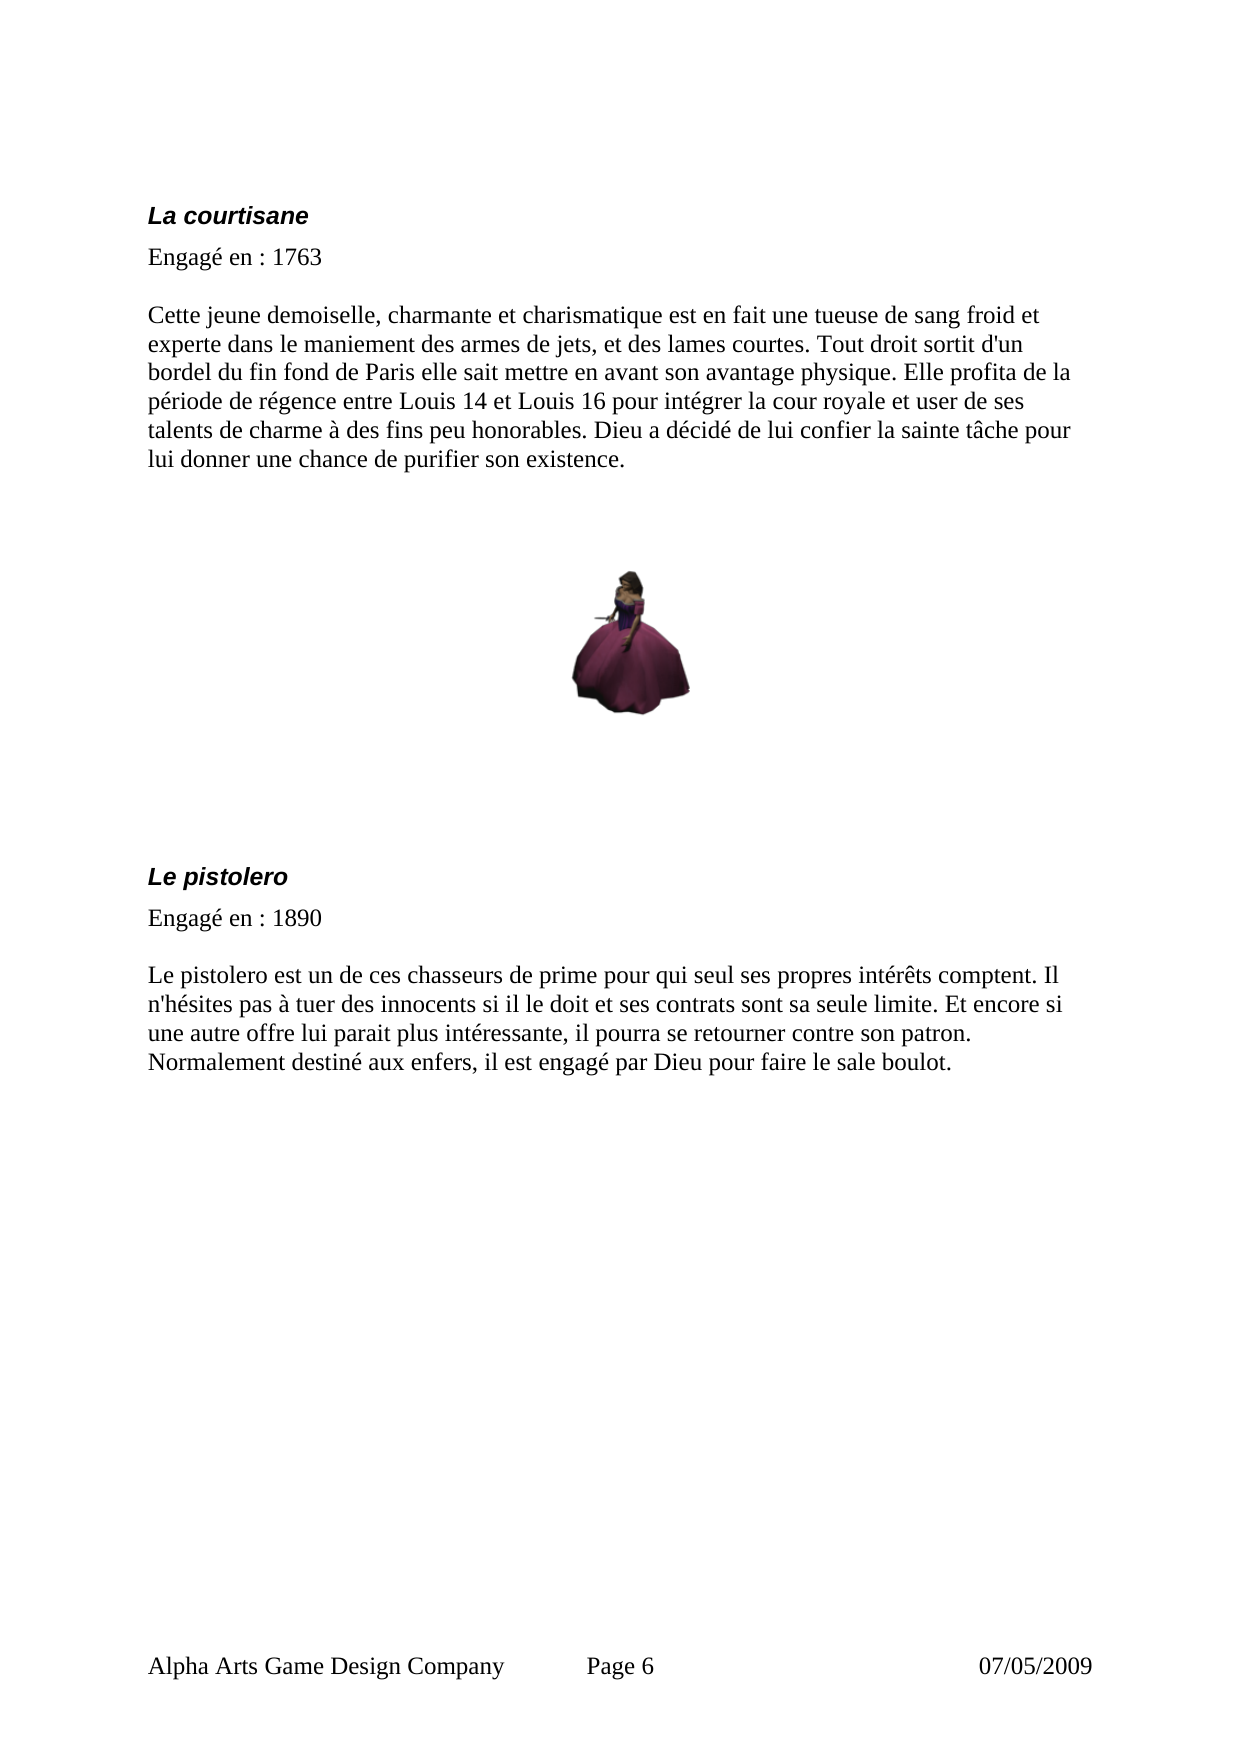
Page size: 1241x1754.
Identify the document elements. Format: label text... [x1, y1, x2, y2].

text Engagé en : 1890 Le pistolero est un de ces chasseurs de prime pour qui seul ses propres intérêts comptent. Il n'hésites pas à tuer des innocents si il le doit et ses contrats sont sa seule limite. Et encore si une autre offre lui parait plus intéressante, il pourra se retourner contre son patron. Normalement destiné aux enfers, il est engagé par Dieu pour faire le sale boulot. [148, 903, 1092, 1075]
picture [489, 482, 770, 751]
subtitle Le pistolero [148, 862, 1092, 890]
subtitle La courtisane [148, 201, 1092, 230]
text Engagé en : 1763 [148, 242, 1092, 271]
text Cette jeune demoiselle, charmante et charismatique est en fait une tueuse de sang froid et experte dans le maniement des armes de jets, et des lames courtes. Tout droit sortit d'un bordel du fin fond de Paris elle sait mettre en avant son avantage physique. Elle profita de la période de régence entre Louis 14 et Louis 16 pour intégrer la cour royale et user de ses talents de charme à des fins peu honorables. Dieu a décidé de lui confier la sainte tâche pour lui donner une chance de purifier son existence. [148, 300, 1092, 779]
